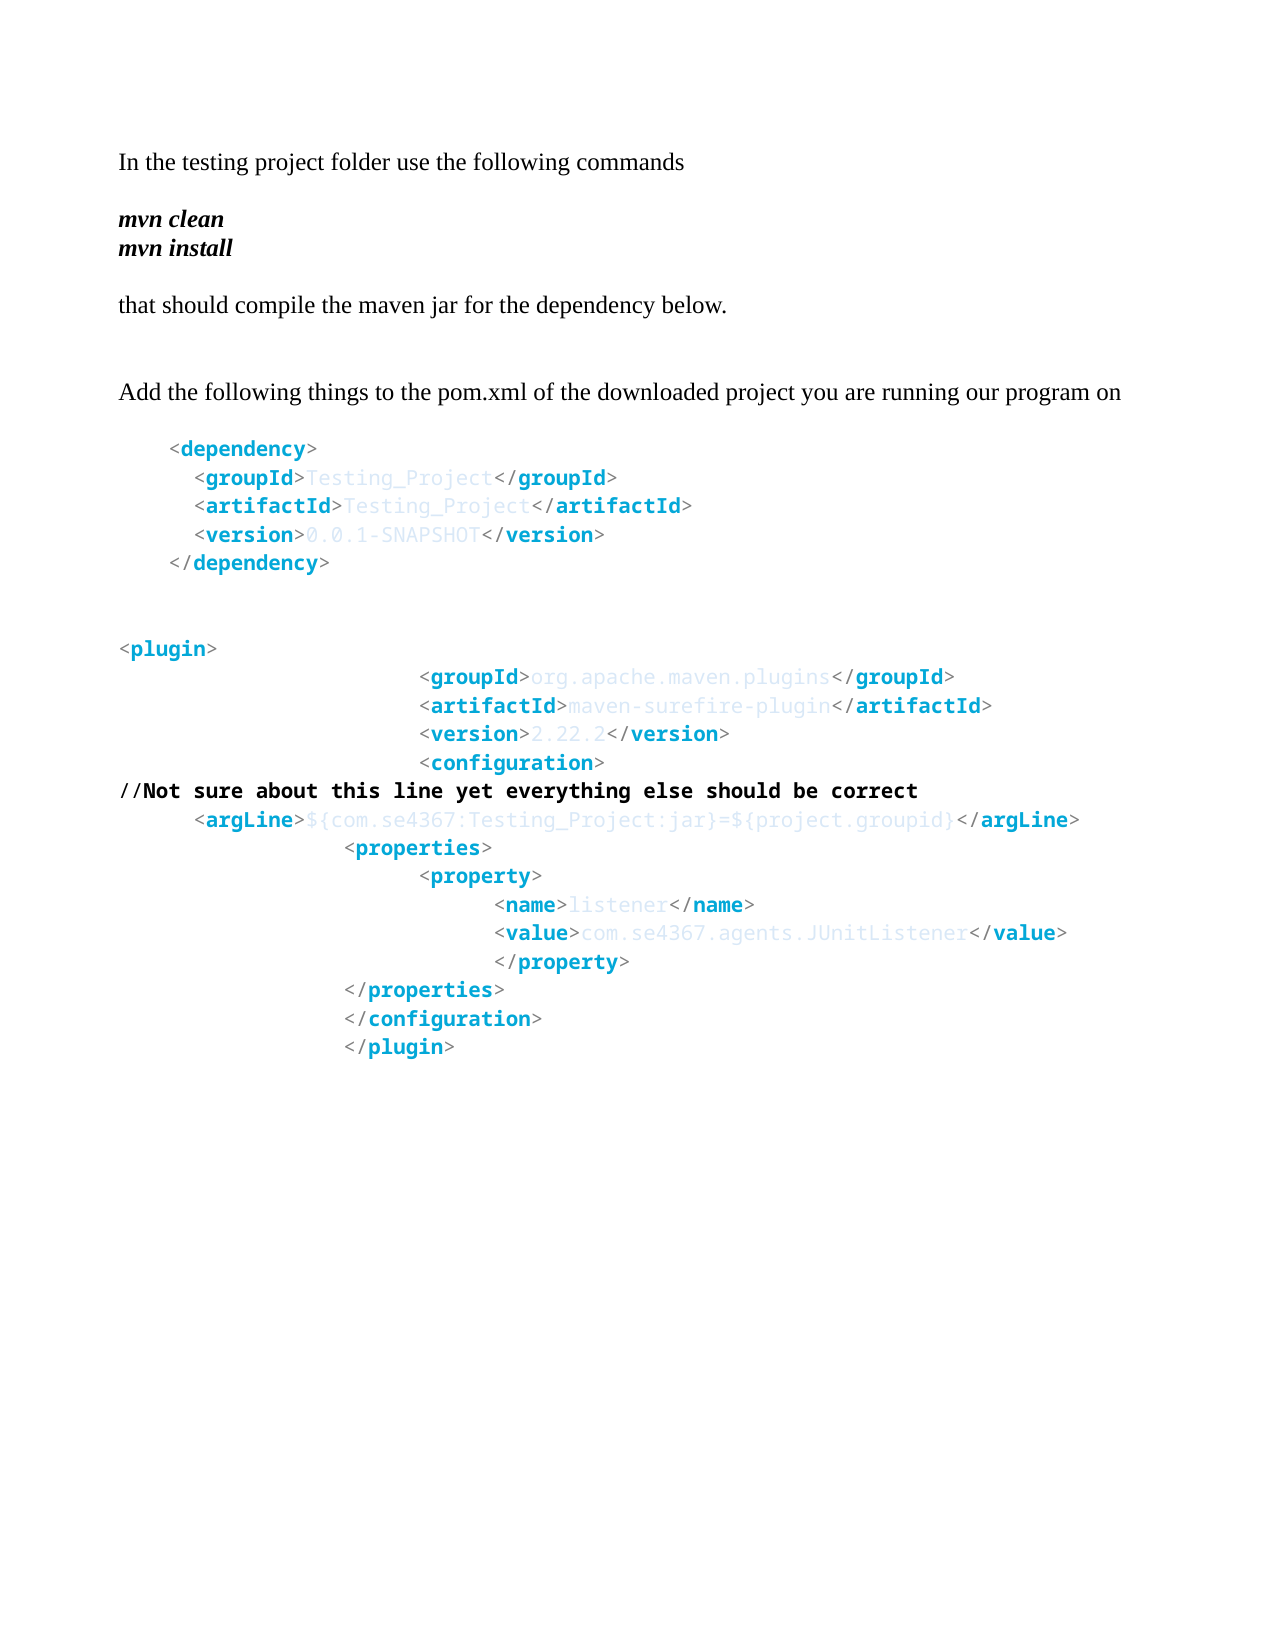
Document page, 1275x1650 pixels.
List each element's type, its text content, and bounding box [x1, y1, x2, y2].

text mvn clean [118, 204, 1157, 233]
text <name>listener</name> [118, 890, 1157, 918]
text <artifactId>Testing_Project</artifactId> [118, 491, 1157, 520]
text <version>0.0.1-SNAPSHOT</version> [118, 520, 1157, 548]
text </properties> [118, 975, 1157, 1004]
text Add the following things to the pom.xml of the downloaded project you are running our program on [118, 377, 1157, 406]
text <plugin> [118, 634, 1157, 662]
text <properties> [118, 833, 1157, 862]
text <version>2.22.2</version> [118, 719, 1157, 748]
text <configuration> [118, 748, 1157, 776]
text <groupId>org.apache.maven.plugins</groupId> [118, 662, 1157, 691]
text </dependency> [118, 548, 1157, 577]
text </plugin> [118, 1032, 1157, 1061]
text </property> [118, 947, 1157, 975]
text <artifactId>maven-surefire-plugin</artifactId> [118, 691, 1157, 719]
text that should compile the maven jar for the dependency below. [118, 291, 1157, 319]
text <property> [118, 862, 1157, 890]
text <dependency> [118, 434, 1157, 463]
text </configuration> [118, 1004, 1157, 1032]
text In the testing project folder use the following commands [118, 147, 1157, 176]
text mvn install [118, 233, 1157, 262]
text //Not sure about this line yet everything else should be correct <argLine>${com.se4367:Testing_Project:jar}=${project.groupid}</argLine> [118, 776, 1157, 833]
text <value>com.se4367.agents.JUnitListener</value> [118, 918, 1157, 947]
text <groupId>Testing_Project</groupId> [118, 463, 1157, 491]
